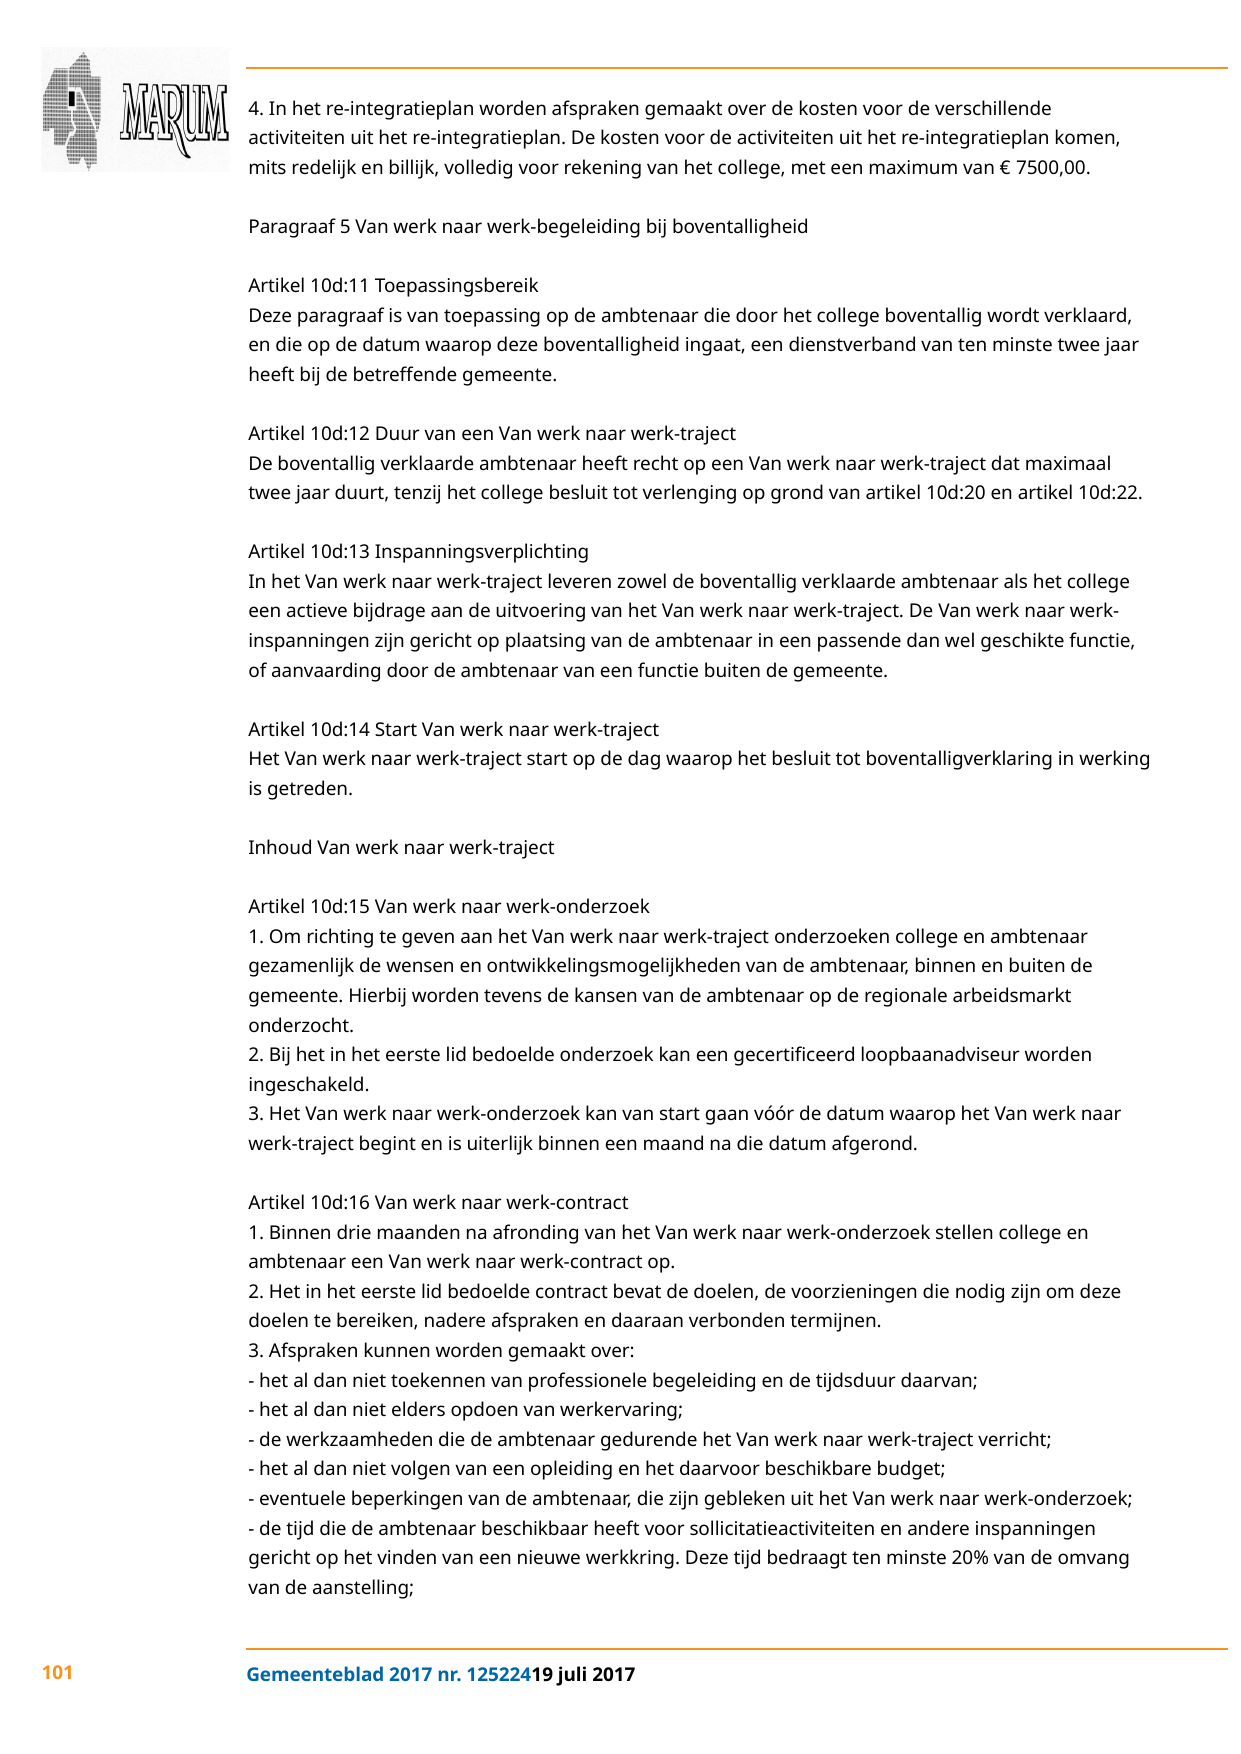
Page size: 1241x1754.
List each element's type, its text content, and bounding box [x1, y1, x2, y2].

text Artikel 10d:15 Van werk naar werk-onderzoek [248, 893, 1152, 919]
text - het al dan niet elders opdoen van werkervaring; [248, 1396, 1152, 1422]
picture [41, 47, 231, 172]
text Inhoud Van werk naar werk-traject [248, 834, 1152, 860]
text De boventallig verklaarde ambtenaar heeft recht op een Van werk naar werk-traject dat maximaal twee jaar duurt, tenzij het college besluit tot verlenging op grond van artikel 10d:20 en artikel 10d:22. [248, 450, 1152, 505]
text 3. Het Van werk naar werk-onderzoek kan van start gaan vóór de datum waarop het Van werk naar werk-traject begint en is uiterlijk binnen een maand na die datum afgerond. [248, 1101, 1152, 1156]
text Artikel 10d:11 Toepassingsbereik [248, 272, 1152, 298]
text - eventuele beperkingen van de ambtenaar, die zijn gebleken uit het Van werk naar werk-onderzoek; [248, 1485, 1152, 1511]
text Artikel 10d:16 Van werk naar werk-contract [248, 1189, 1152, 1215]
text - het al dan niet volgen van een opleiding en het daarvoor beschikbare budget; [248, 1456, 1152, 1481]
text Paragraaf 5 Van werk naar werk-begeleiding bij boventalligheid [248, 213, 1152, 239]
text - het al dan niet toekennen van professionele begeleiding en de tijdsduur daarvan; [248, 1367, 1152, 1393]
text - de werkzaamheden die de ambtenaar gedurende het Van werk naar werk-traject verricht; [248, 1426, 1152, 1452]
text 3. Afspraken kunnen worden gemaakt over: [248, 1337, 1152, 1363]
text In het Van werk naar werk-traject leveren zowel de boventallig verklaarde ambtenaar als het college een actieve bijdrage aan de uitvoering van het Van werk naar werk-traject. De Van werk naar werk-inspanningen zijn gericht op plaatsing van de ambtenaar in een passende dan wel geschikte functie, of aanvaarding door de ambtenaar van een functie buiten de gemeente. [248, 568, 1152, 683]
text - de tijd die de ambtenaar beschikbaar heeft voor sollicitatieactiviteiten en andere inspanningen gericht op het vinden van een nieuwe werkkring. Deze tijd bedraagt ten minste 20% van de omvang van de aanstelling; [248, 1515, 1152, 1600]
text 2. Het in het eerste lid bedoelde contract bevat de doelen, de voorzieningen die nodig zijn om deze doelen te bereiken, nadere afspraken en daaraan verbonden termijnen. [248, 1278, 1152, 1333]
text Het Van werk naar werk-traject start op de dag waarop het besluit tot boventalligverklaring in werking is getreden. [248, 746, 1152, 801]
text Artikel 10d:14 Start Van werk naar werk-traject [248, 716, 1152, 742]
text 4. In het re-integratieplan worden afspraken gemaakt over de kosten voor de verschillende activiteiten uit het re-integratieplan. De kosten voor de activiteiten uit het re-integratieplan komen, mits redelijk en billijk, volledig voor rekening van het college, met een maximum van € 7500,00. [248, 95, 1152, 180]
text Artikel 10d:13 Inspanningsverplichting [248, 538, 1152, 564]
text Artikel 10d:12 Duur van een Van werk naar werk-traject [248, 420, 1152, 446]
text 1. Binnen drie maanden na afronding van het Van werk naar werk-onderzoek stellen college en ambtenaar een Van werk naar werk-contract op. [248, 1219, 1152, 1274]
text 1. Om richting te geven aan het Van werk naar werk-traject onderzoeken college en ambtenaar gezamenlijk de wensen en ontwikkelingsmogelijkheden van de ambtenaar, binnen en buiten de gemeente. Hierbij worden tevens de kansen van de ambtenaar op de regionale arbeidsmarkt onderzocht. [248, 923, 1152, 1038]
text 2. Bij het in het eerste lid bedoelde onderzoek kan een gecertificeerd loopbaanadviseur worden ingeschakeld. [248, 1041, 1152, 1097]
text Deze paragraaf is van toepassing op de ambtenaar die door het college boventallig wordt verklaard, en die op de datum waarop deze boventalligheid ingaat, een dienstverband van ten minste twee jaar heeft bij de betreffende gemeente. [248, 302, 1152, 387]
